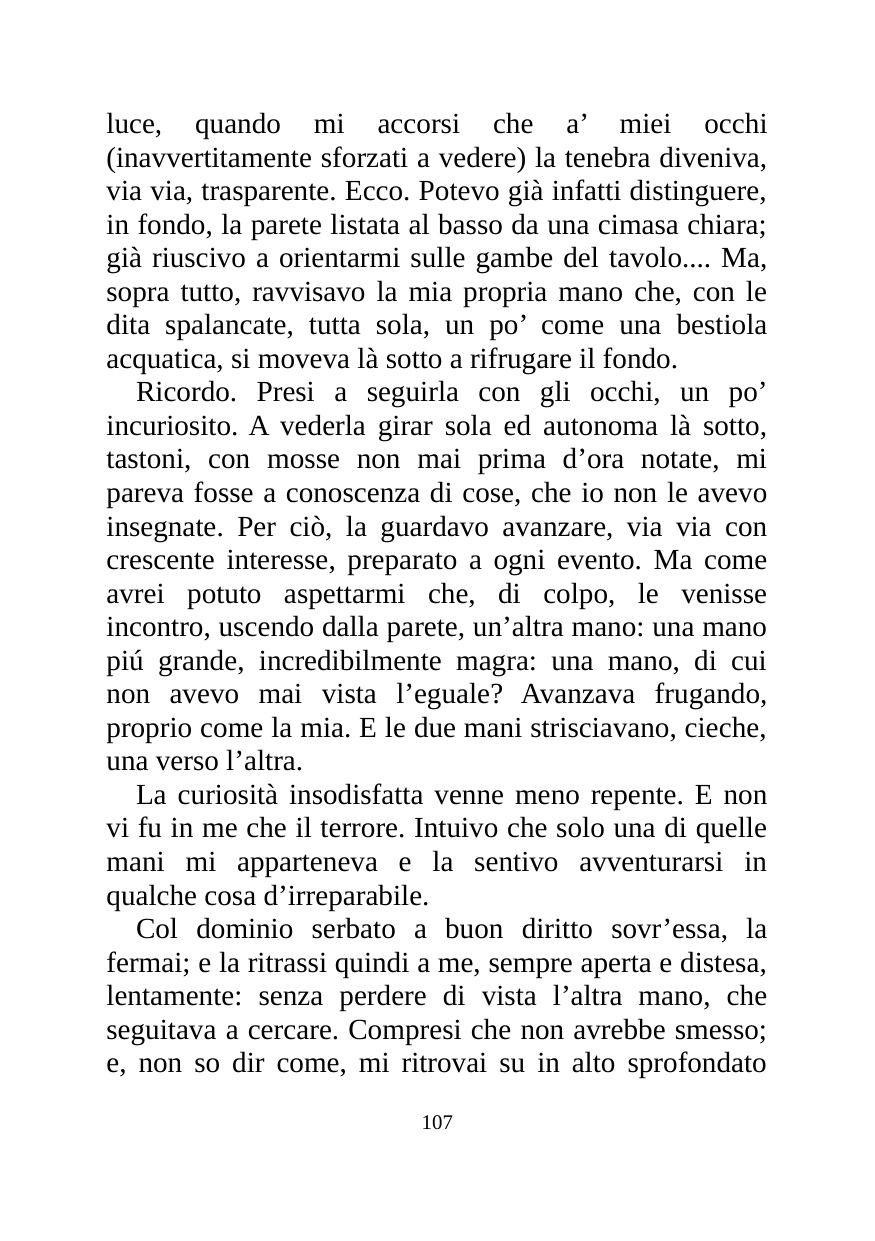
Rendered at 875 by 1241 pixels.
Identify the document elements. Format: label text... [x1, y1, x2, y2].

text La curiosità insodisfatta venne meno repente. E non vi fu in me che il terrore. Intuivo che solo una di quelle mani mi apparteneva e la sentivo avventurarsi in qualche cosa d’irreparabile. [106, 777, 768, 911]
text Ricordo. Presi a seguirla con gli occhi, un po’ incuriosito. A vederla girar sola ed autonoma là sotto, tastoni, con mosse non mai prima d’ora notate, mi pareva fosse a conoscenza di cose, che io non le avevo insegnate. Per ciò, la guardavo avanzare, via via con crescente interesse, preparato a ogni evento. Ma come avrei potuto aspettarmi che, di colpo, le venisse incontro, uscendo dalla parete, un’altra mano: una mano piú grande, incredibilmente magra: una mano, di cui non avevo mai vista l’eguale? Avanzava frugando, proprio come la mia. E le due mani strisciavano, cieche, una verso l’altra. [106, 374, 768, 777]
text Col dominio serbato a buon diritto sovr’essa, la fermai; e la ritrassi quindi a me, sempre aperta e distesa, lentamente: senza perdere di vista l’altra mano, che seguitava a cercare. Compresi che non avrebbe smesso; e, non so dir come, mi ritrovai su in alto sprofondato [106, 911, 768, 1079]
text luce, quando mi accorsi che a’ miei occhi (inavvertitamente sforzati a vedere) la tenebra diveniva, via via, trasparente. Ecco. Potevo già infatti distinguere, in fondo, la parete listata al basso da una cimasa chiara; già riuscivo a orientarmi sulle gambe del tavolo.... Ma, sopra tutto, ravvisavo la mia propria mano che, con le dita spalancate, tutta sola, un po’ come una bestiola acquatica, si moveva là sotto a rifrugare il fondo. [106, 106, 768, 374]
